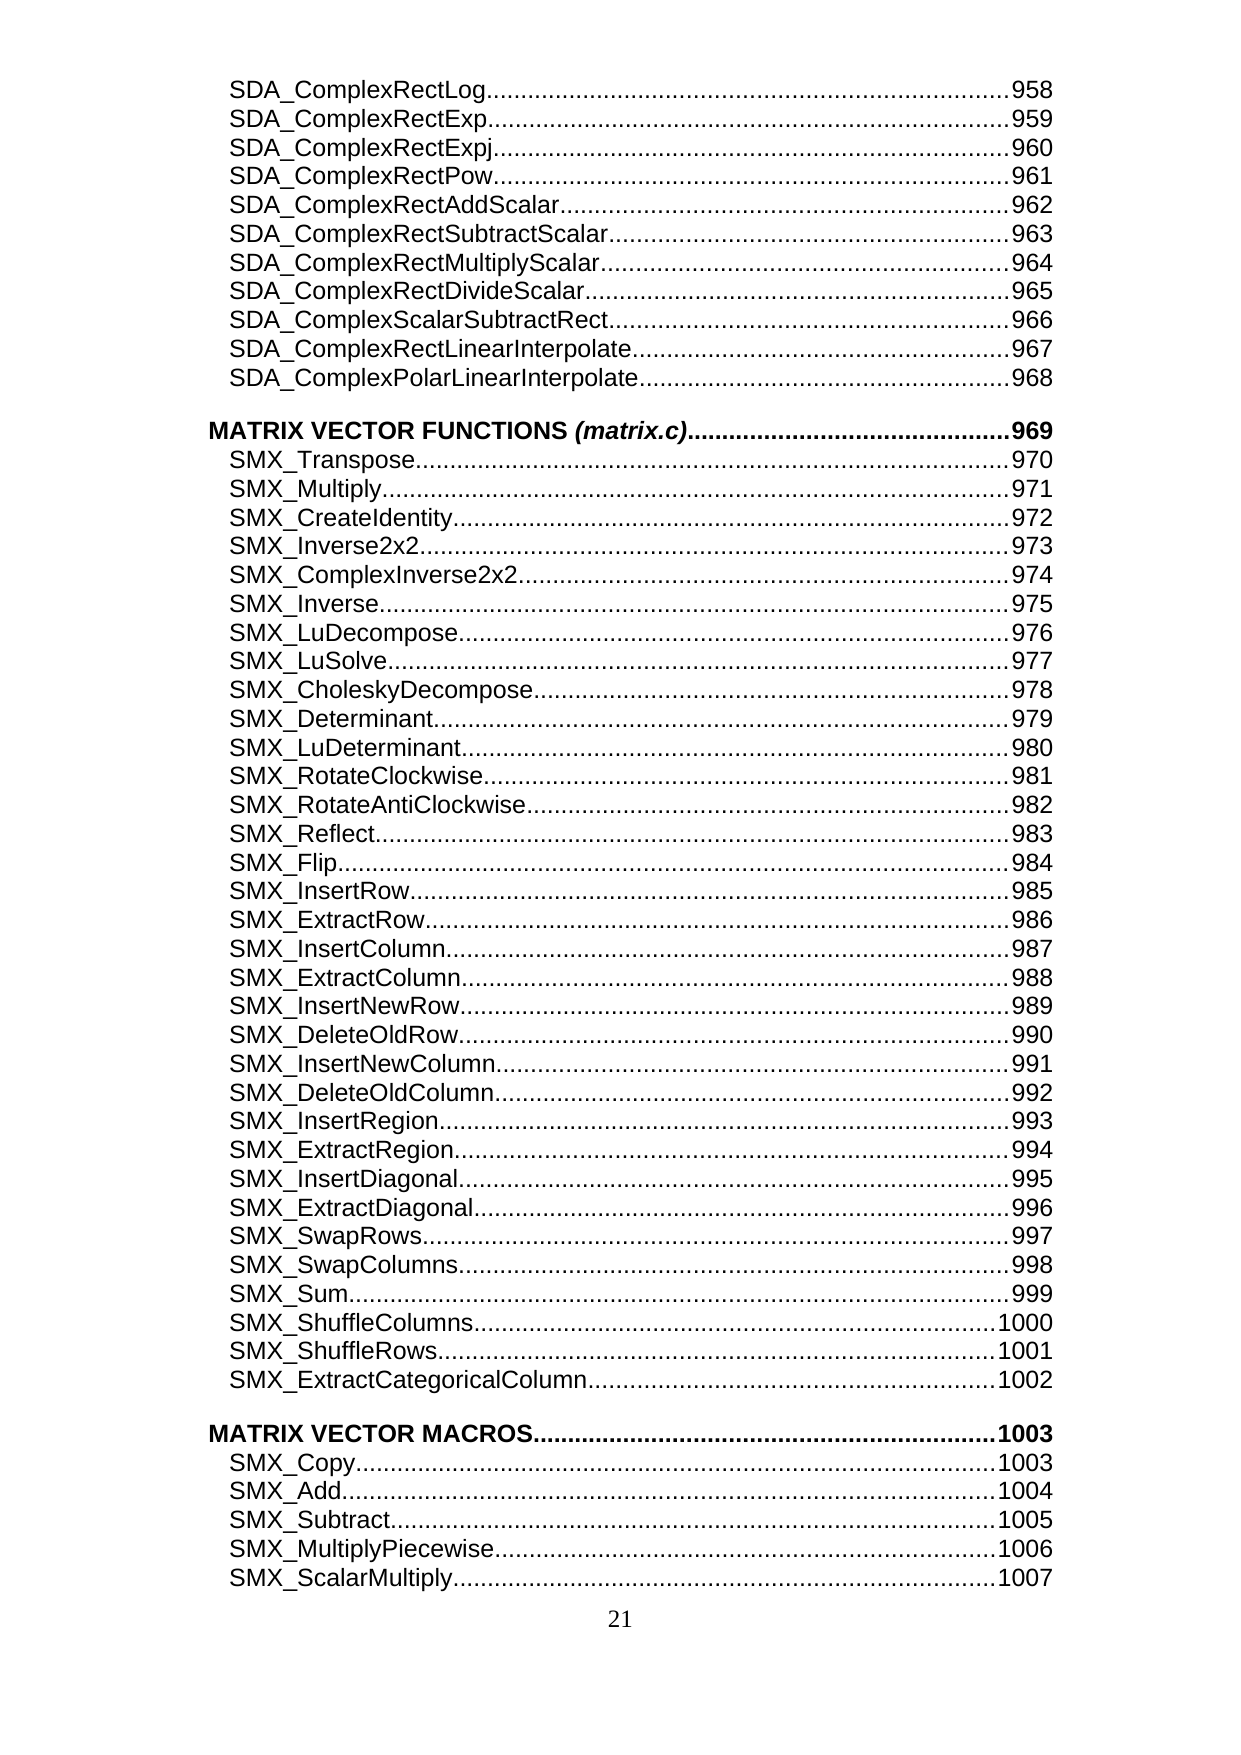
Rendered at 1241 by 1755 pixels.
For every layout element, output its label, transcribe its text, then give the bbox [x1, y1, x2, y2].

text SMX_Determinant 979 [229, 704, 1053, 732]
text SMX_SwapColumns 998 [229, 1250, 1053, 1279]
text SMX_Sum 999 [229, 1279, 1053, 1307]
text SMX_InsertDiagonal 995 [229, 1164, 1053, 1192]
text SMX_ExtractColumn 988 [229, 962, 1053, 991]
text SMX_DeleteOldColumn 992 [229, 1077, 1053, 1106]
text SMX_Inverse 975 [229, 589, 1053, 617]
text SDA_ComplexRectLog 958 [229, 75, 1053, 104]
text SMX_LuSolve 977 [229, 646, 1053, 675]
text SMX_Transpose 970 [229, 445, 1053, 474]
text SMX_ComplexInverse2x2 974 [229, 560, 1053, 589]
text SMX_InsertRow 985 [229, 876, 1053, 905]
text SMX_InsertNewColumn 991 [229, 1049, 1053, 1077]
text SMX_ExtractRow 986 [229, 905, 1053, 934]
text SMX_ShuffleRows 1001 [229, 1336, 1053, 1365]
text SMX_InsertRegion 993 [229, 1106, 1053, 1135]
text SMX_Copy 1003 [229, 1447, 1053, 1476]
text SDA_ComplexScalarSubtractRect 966 [229, 305, 1053, 334]
text SMX_RotateClockwise 981 [229, 761, 1053, 790]
text SMX_InsertColumn 987 [229, 934, 1053, 962]
text SMX_ExtractRegion 994 [229, 1135, 1053, 1164]
text SMX_RotateAntiClockwise 982 [229, 790, 1053, 819]
text SMX_Subtract 1005 [229, 1505, 1053, 1534]
text SMX_ExtractCategoricalColumn 1002 [229, 1365, 1053, 1394]
text SDA_ComplexRectDivideScalar 965 [229, 276, 1053, 305]
text SMX_Inverse2x2 973 [229, 531, 1053, 560]
text SDA_ComplexRectPow 961 [229, 161, 1053, 190]
text SDA_ComplexRectExp 959 [229, 104, 1053, 132]
text SMX_MultiplyPiecewise 1006 [229, 1534, 1053, 1562]
text MATRIX VECTOR MACROS 1003 [208, 1419, 1053, 1447]
text SDA_ComplexRectMultiplyScalar 964 [229, 247, 1053, 276]
text SMX_Add 1004 [229, 1476, 1053, 1505]
text SDA_ComplexRectLinearInterpolate 967 [229, 334, 1053, 362]
text SMX_Reflect 983 [229, 819, 1053, 847]
text SDA_ComplexRectExpj 960 [229, 132, 1053, 161]
text SMX_ScalarMultiply 1007 [229, 1562, 1053, 1591]
text SMX_LuDecompose 976 [229, 617, 1053, 646]
text SMX_ExtractDiagonal 996 [229, 1192, 1053, 1221]
text SMX_DeleteOldRow 990 [229, 1020, 1053, 1049]
text SDA_ComplexRectAddScalar 962 [229, 190, 1053, 219]
text SMX_Multiply 971 [229, 474, 1053, 502]
text SMX_CholeskyDecompose 978 [229, 675, 1053, 704]
text SDA_ComplexRectSubtractScalar 963 [229, 219, 1053, 247]
text MATRIX VECTOR FUNCTIONS (matrix.c) 969 [208, 416, 1053, 445]
text SDA_ComplexPolarLinearInterpolate 968 [229, 362, 1053, 391]
text SMX_Flip 984 [229, 847, 1053, 876]
text SMX_InsertNewRow 989 [229, 991, 1053, 1020]
text SMX_ShuffleColumns 1000 [229, 1307, 1053, 1336]
text SMX_CreateIdentity 972 [229, 502, 1053, 531]
text SMX_LuDeterminant 980 [229, 732, 1053, 761]
text SMX_SwapRows 997 [229, 1221, 1053, 1250]
